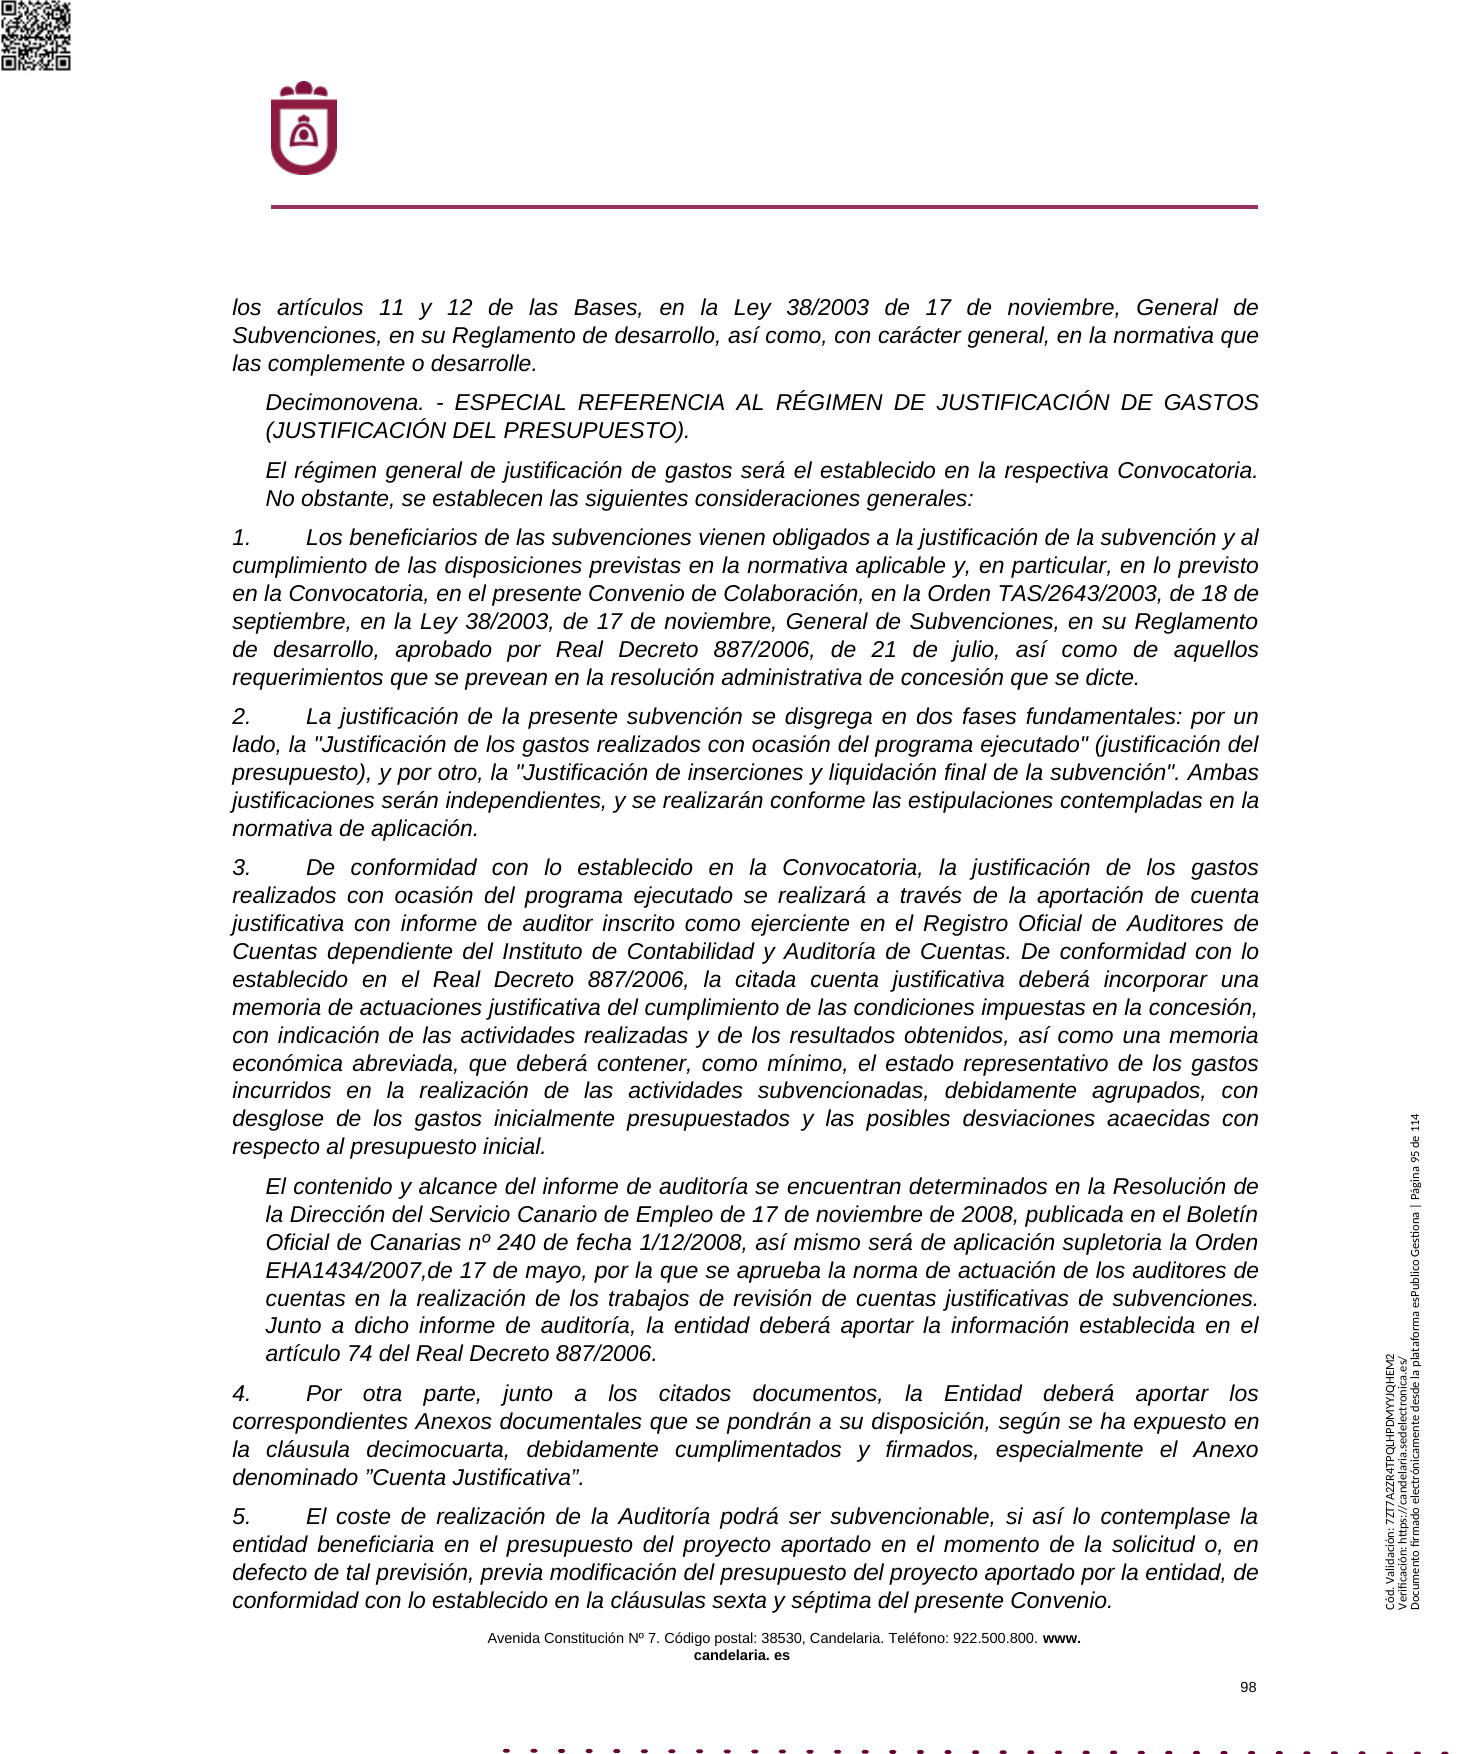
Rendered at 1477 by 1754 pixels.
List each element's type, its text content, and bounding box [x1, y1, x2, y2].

list los artículos 11 y 12 de las Bases, en la Ley 38/2003 de 17 de noviembre, General de Subvenciones, en su Reglamento de desarrollo, así como, con carácter general, en la normativa que las complemente o desarrolle. [232, 294, 1262, 376]
list Por otra parte, junto a los citados documentos, la Entidad deberá aportar los correspondientes Anexos documentales que se pondrán a su disposición, según se ha expuesto en la cláusula decimocuarta, debidamente cumplimentados y firmados, especialmente el Anexo denominado ”Cuenta Justificativa”. [232, 1380, 1262, 1490]
text El contenido y alcance del informe de auditoría se encuentran determinados en la Resolución de la Dirección del Servicio Canario de Empleo de 17 de noviembre de 2008, publicada en el Boletín Oficial de Canarias nº 240 de fecha 1/12/2008, así mismo será de aplicación supletoria la Orden EHA1434/2007,de 17 de mayo, por la que se aprueba la norma de actuación de los auditores de cuentas en la realización de los trabajos de revisión de cuentas justificativas de subvenciones. Junto a dicho informe de auditoría, la entidad deberá aportar la información establecida en el artículo 74 del Real Decreto 887/2006. [265, 1173, 1262, 1367]
text El régimen general de justificación de gastos será el establecido en la respectiva Convocatoria. No obstante, se establecen las siguientes consideraciones generales: [265, 457, 1262, 511]
list El coste de realización de la Auditoría podrá ser subvencionable, si así lo contemplase la entidad beneficiaria en el presupuesto del proyecto aportado en el momento de la solicitud o, en defecto de tal previsión, previa modificación del presupuesto del proyecto aportado por la entidad, de conformidad con lo establecido en la cláusulas sexta y séptima del presente Convenio. [232, 1503, 1262, 1613]
text Decimonovena. - ESPECIAL REFERENCIA AL RÉGIMEN DE JUSTIFICACIÓN DE GASTOS (JUSTIFICACIÓN DEL PRESUPUESTO). [265, 389, 1262, 443]
list Los beneficiarios de las subvenciones vienen obligados a la justificación de la subvención y al cumplimiento de las disposiciones previstas en la normativa aplicable y, en particular, en lo previsto en la Convocatoria, en el presente Convenio de Colaboración, en la Orden TAS/2643/2003, de 18 de septiembre, en la Ley 38/2003, de 17 de noviembre, General de Subvenciones, en su Reglamento de desarrollo, aprobado por Real Decreto 887/2006, de 21 de julio, así como de aquellos requerimientos que se prevean en la resolución administrativa de concesión que se dicte. [232, 524, 1262, 690]
list La justificación de la presente subvención se disgrega en dos fases fundamentales: por un lado, la "Justificación de los gastos realizados con ocasión del programa ejecutado" (justificación del presupuesto), y por otro, la "Justificación de inserciones y liquidación final de la subvención". Ambas justificaciones serán independientes, y se realizarán conforme las estipulaciones contempladas en la normativa de aplicación. [232, 703, 1262, 841]
list De conformidad con lo establecido en la Convocatoria, la justificación de los gastos realizados con ocasión del programa ejecutado se realizará a través de la aportación de cuenta justificativa con informe de auditor inscrito como ejerciente en el Registro Oficial de Auditores de Cuentas dependiente del Instituto de Contabilidad y Auditoría de Cuentas. De conformidad con lo establecido en el Real Decreto 887/2006, la citada cuenta justificativa deberá incorporar una memoria de actuaciones justificativa del cumplimiento de las condiciones impuestas en la concesión, con indicación de las actividades realizadas y de los resultados obtenidos, así como una memoria económica abreviada, que deberá contener, como mínimo, el estado representativo de los gastos incurridos en la realización de las actividades subvencionadas, debidamente agrupados, con desglose de los gastos inicialmente presupuestados y las posibles desviaciones acaecidas con respecto al presupuesto inicial. [232, 854, 1262, 1160]
